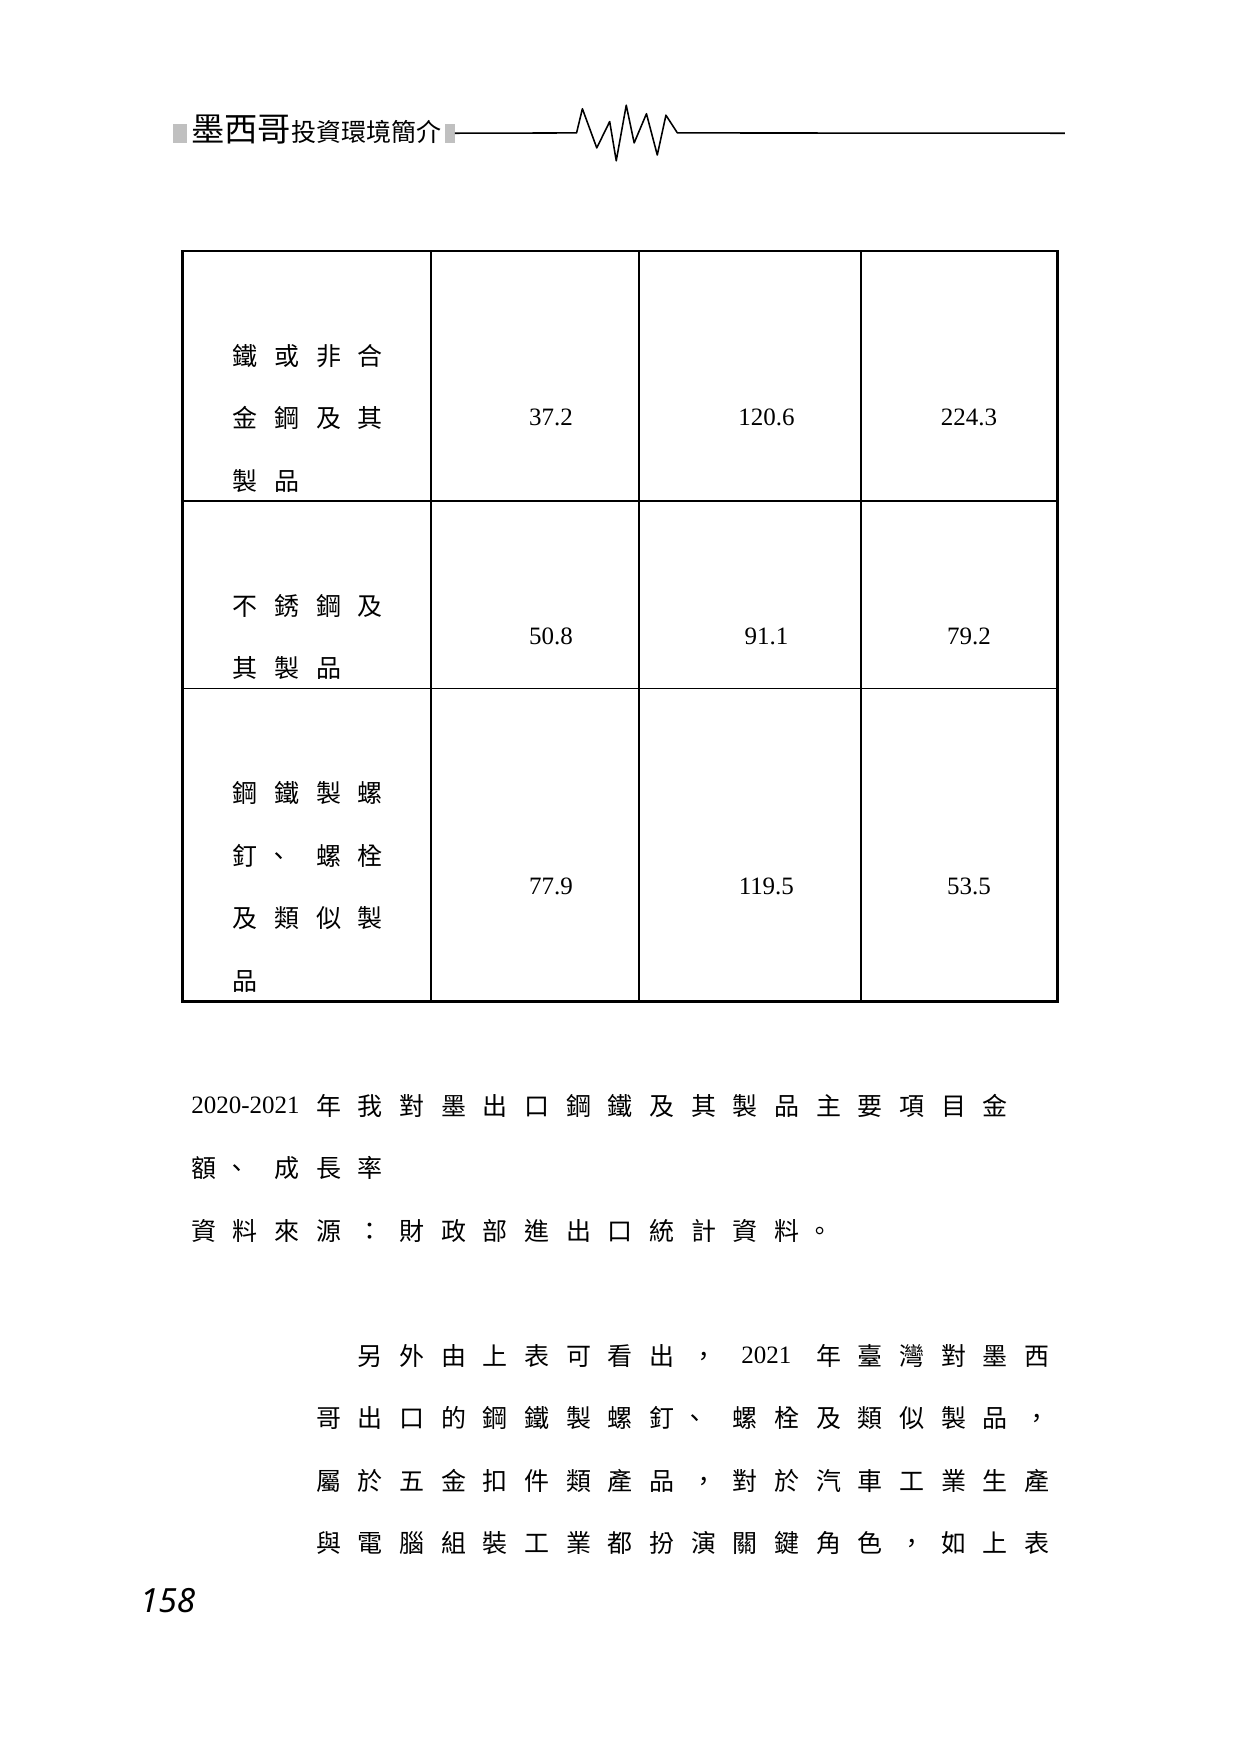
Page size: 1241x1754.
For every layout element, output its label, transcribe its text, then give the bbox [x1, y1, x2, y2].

text 另外由上表可看出，2021年臺灣對墨西哥出口的鋼鐵製螺釘、螺栓及類似製品，屬於五金扣件類產品，對於汽車工業生產與電腦組裝工業都扮演關鍵角色，如上表 [281, 1313, 1058, 1563]
table_cell 119.5 [640, 689, 860, 1000]
table_cell 50.8 [432, 502, 638, 688]
table_cell 不銹鋼及其製品 [184, 502, 430, 688]
table_cell 224.3 [862, 252, 1056, 500]
table_cell 53.5 [862, 689, 1056, 1000]
text 資料來源：財政部進出口統計資料。 [183, 1188, 1058, 1250]
table_cell 鋼鐵製螺釘、螺栓及類似製品 [184, 689, 430, 1000]
table_cell 120.6 [640, 252, 860, 500]
table_cell 37.2 [432, 252, 638, 500]
text 2020-2021年我對墨出口鋼鐵及其製品主要項目金額、成長率 [183, 1063, 1058, 1188]
table_cell 79.2 [862, 502, 1056, 688]
table_cell 91.1 [640, 502, 860, 688]
table_cell 77.9 [432, 689, 638, 1000]
table_cell 鐵或非合金鋼及其製品 [184, 252, 430, 500]
